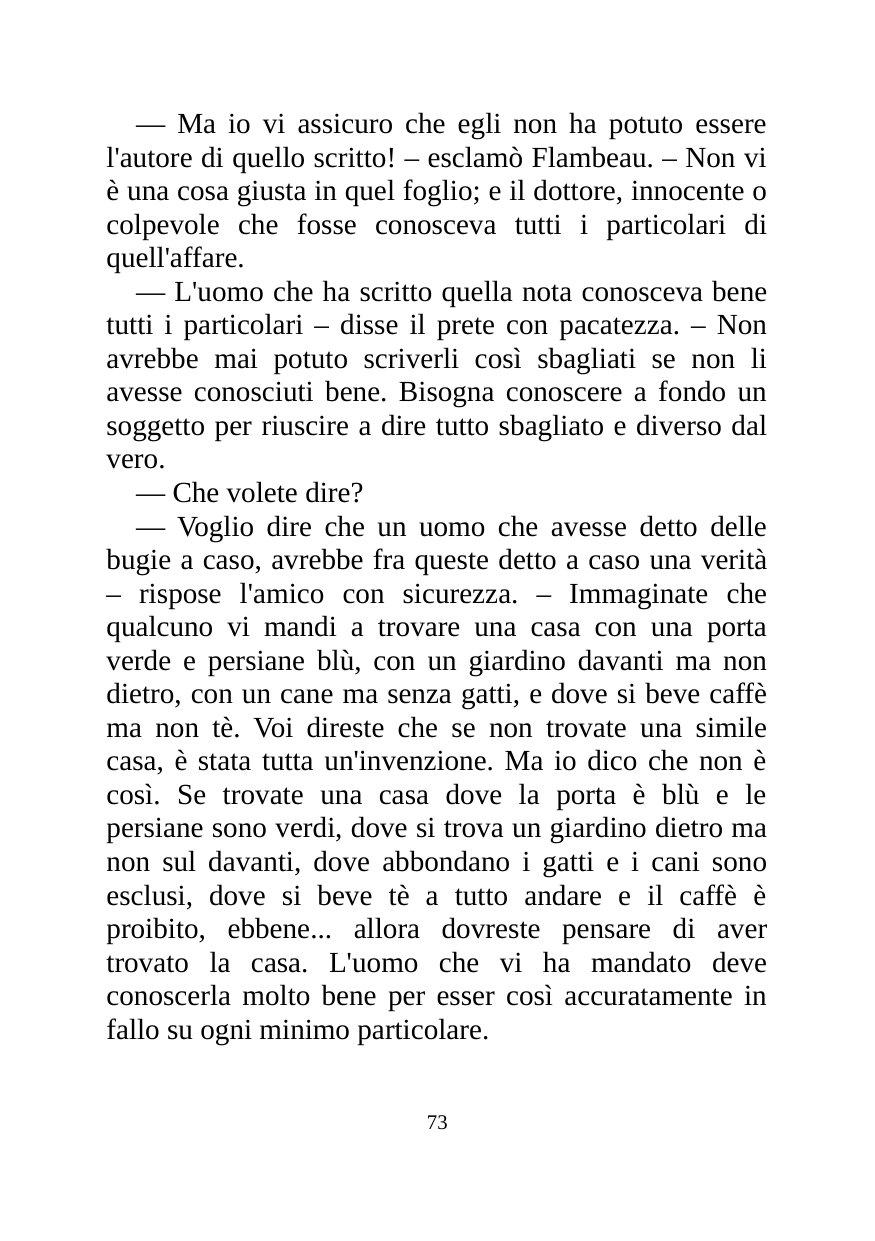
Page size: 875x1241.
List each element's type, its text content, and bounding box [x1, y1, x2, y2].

text — Che volete dire? [106, 475, 768, 509]
text — L'uomo che ha scritto quella nota conosceva bene tutti i particolari – disse il prete con pacatezza. – Non avrebbe mai potuto scriverli così sbagliati se non li avesse conosciuti bene. Bisogna conoscere a fondo un soggetto per riuscire a dire tutto sbagliato e diverso dal vero. [106, 274, 768, 475]
text — Ma io vi assicuro che egli non ha potuto essere l'autore di quello scritto! – esclamò Flambeau. – Non vi è una cosa giusta in quel foglio; e il dottore, innocente o colpevole che fosse conosceva tutti i particolari di quell'affare. [106, 106, 768, 274]
text — Voglio dire che un uomo che avesse detto delle bugie a caso, avrebbe fra queste detto a caso una verità – rispose l'amico con sicurezza. – Immaginate che qualcuno vi mandi a trovare una casa con una porta verde e persiane blù, con un giardino davanti ma non dietro, con un cane ma senza gatti, e dove si beve caffè ma non tè. Voi direste che se non trovate una simile casa, è stata tutta un'invenzione. Ma io dico che non è così. Se trovate una casa dove la porta è blù e le persiane sono verdi, dove si trova un giardino dietro ma non sul davanti, dove abbondano i gatti e i cani sono esclusi, dove si beve tè a tutto andare e il caffè è proibito, ebbene... allora dovreste pensare di aver trovato la casa. L'uomo che vi ha mandato deve conoscerla molto bene per esser così accuratamente in fallo su ogni minimo particolare. [106, 509, 768, 1045]
